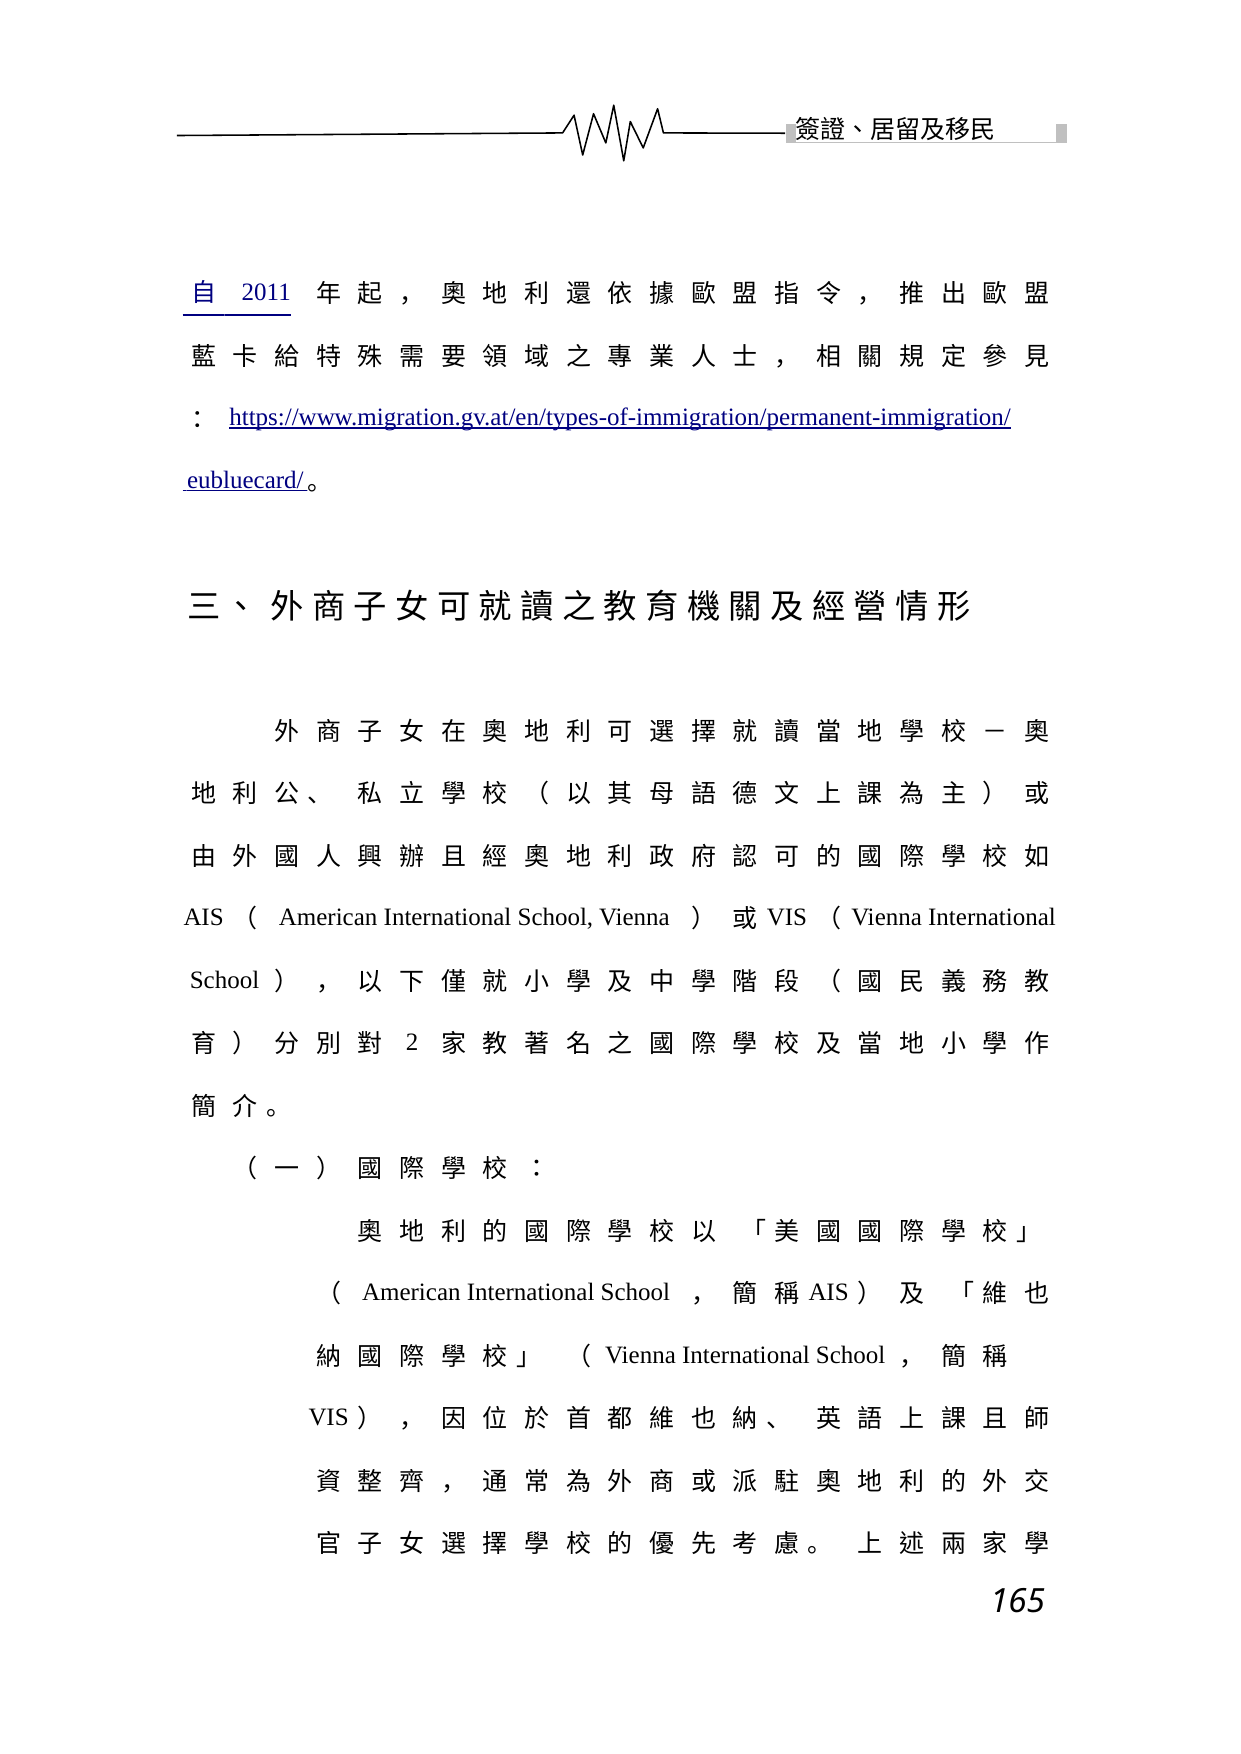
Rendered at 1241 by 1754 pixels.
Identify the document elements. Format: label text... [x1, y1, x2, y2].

text 奧地利的國際學校以「美國國際學校」（American International School，簡稱AIS）及「維也納國際學校」（Vienna International School，簡稱VIS），因位於首都維也納、英語上課且師資整齊，通常為外商或派駐奧地利的外交官子女選擇學校的優先考慮。上述兩家學 [281, 1188, 1058, 1563]
text 自2011年起，奧地利還依據歐盟指令，推出歐盟藍卡給特殊需要領域之專業人士，相關規定參見：https://www.migration.gv.at/en/types-of-immigration/permanent-immigration/eubluecard/。 [183, 250, 1058, 500]
text （一）國際學校： [207, 1125, 1058, 1188]
text 三、外商子女可就讀之教育機關及經營情形 [183, 563, 1058, 625]
text 外商子女在奧地利可選擇就讀當地學校－奧地利公、私立學校（以其母語德文上課為主）或由外國人興辦且經奧地利政府認可的國際學校如AIS（American International School, Vienna）或VIS（Vienna International School），以下僅就小學及中學階段（國民義務教育）分別對2家教著名之國際學校及當地小學作簡介。 [183, 688, 1058, 1125]
